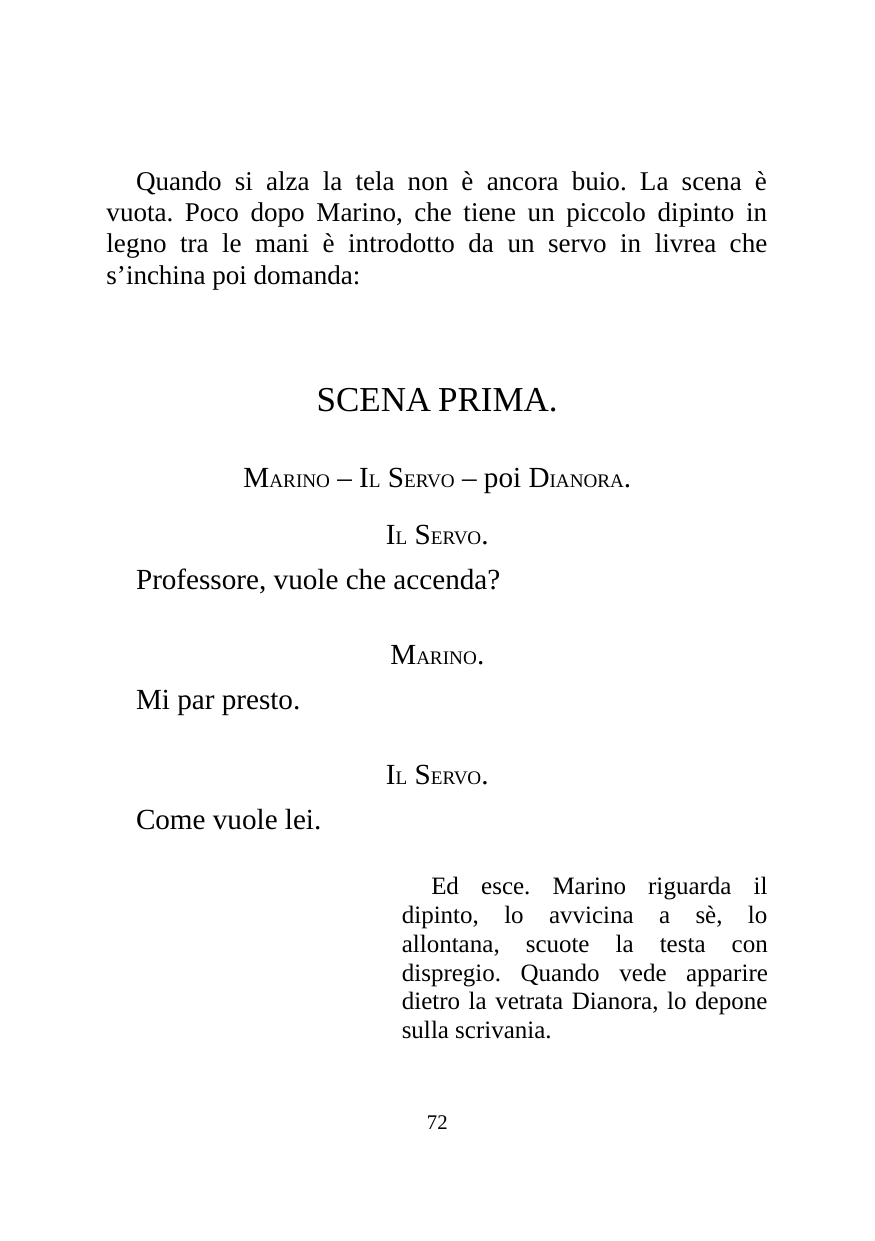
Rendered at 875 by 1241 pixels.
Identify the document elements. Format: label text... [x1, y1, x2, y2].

text Il Servo. [106, 517, 768, 551]
text Il Servo. [106, 757, 768, 791]
text Come vuole lei. [106, 802, 768, 836]
subtitle SCENA PRIMA. [106, 378, 768, 419]
text Marino – Il Servo – poi Dianora. [106, 460, 768, 493]
text Ed esce. Marino riguarda il dipinto, lo avvicina a sè, lo allontana, scuote la testa con dispregio. Quando vede apparire dietro la vetrata Dianora, lo depone sulla scrivania. [402, 871, 768, 1044]
text Professore, vuole che accenda? [106, 562, 768, 596]
text Mi par presto. [106, 682, 768, 716]
text Marino. [106, 637, 768, 671]
text Quando si alza la tela non è ancora buio. La scena è vuota. Poco dopo Marino, che tiene un piccolo dipinto in legno tra le mani è introdotto da un servo in livrea che s’inchina poi domanda: [106, 165, 768, 290]
